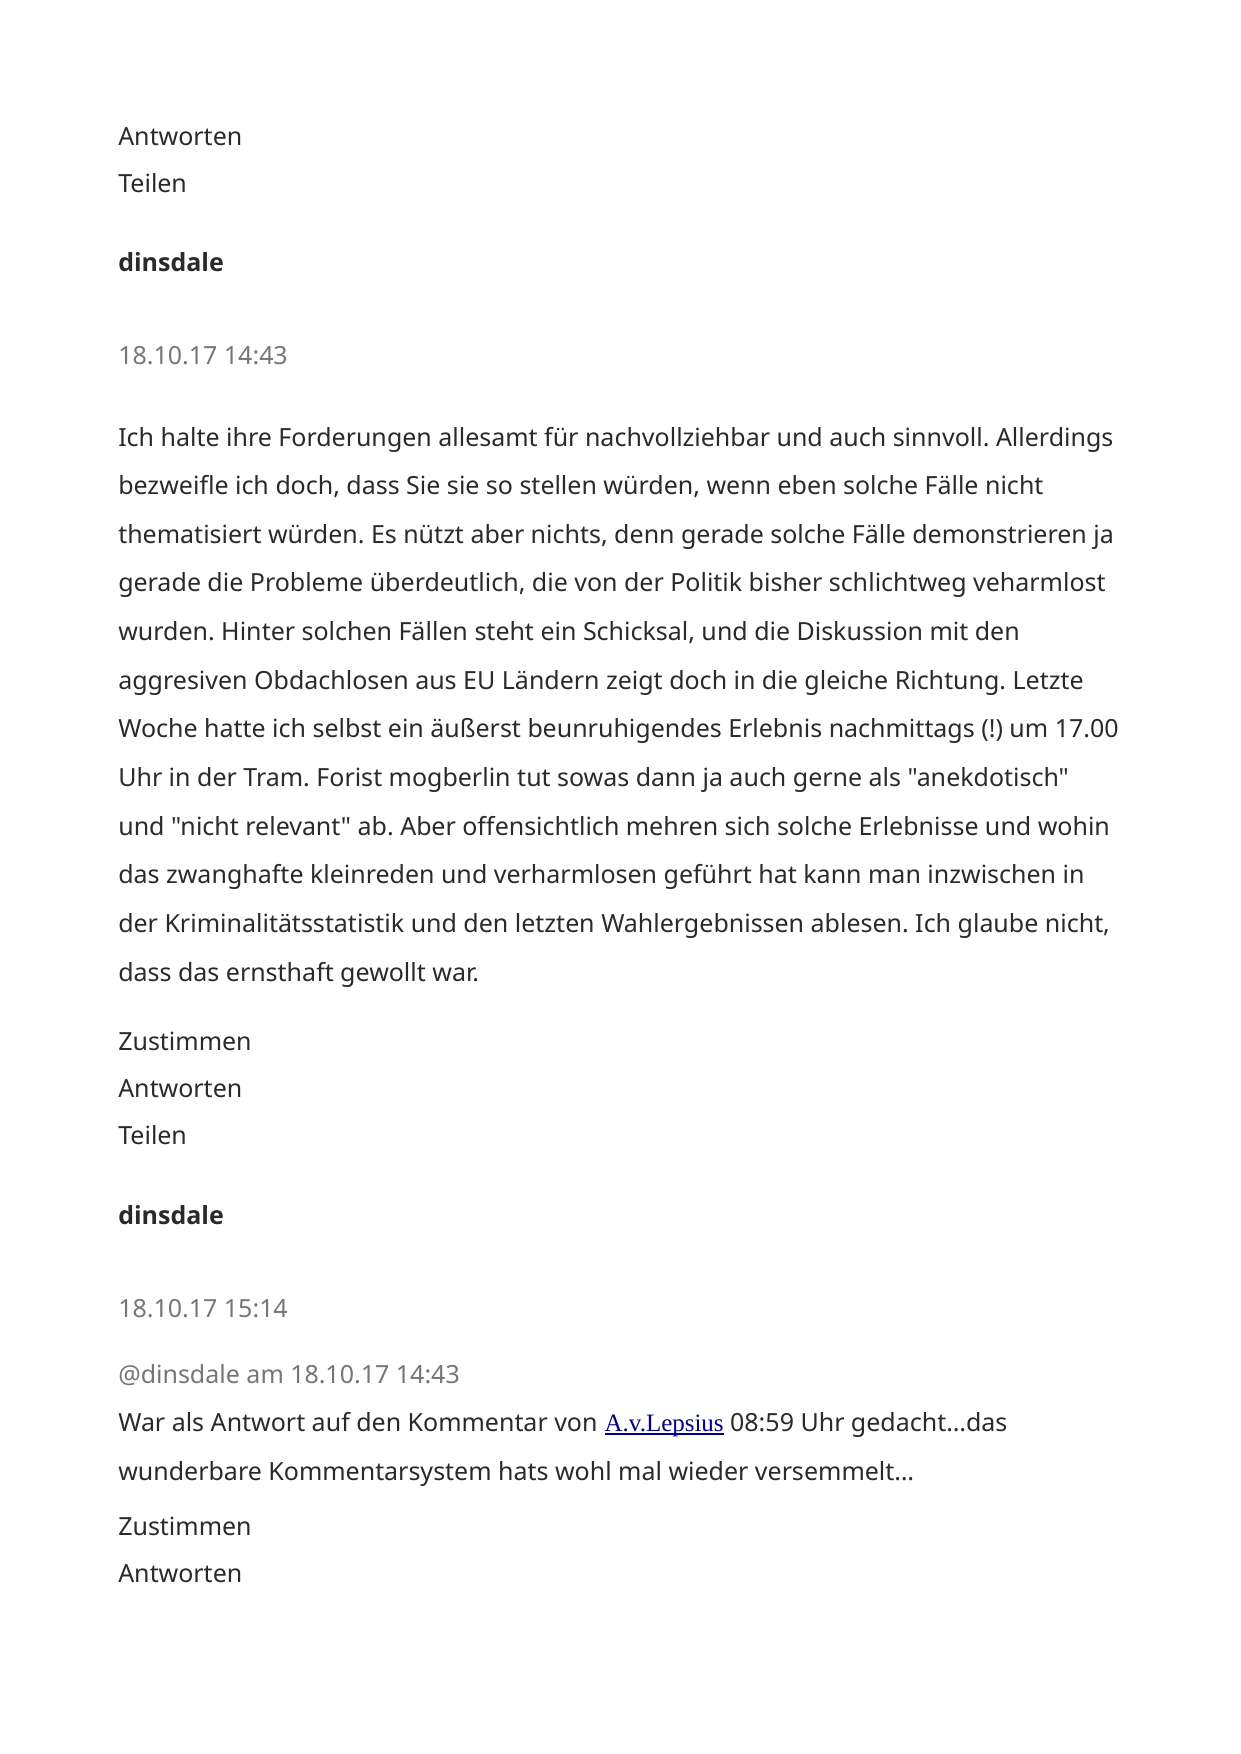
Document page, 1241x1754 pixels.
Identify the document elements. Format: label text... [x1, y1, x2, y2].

text @dinsdale am 18.10.17 14:43 War als Antwort auf den Kommentar von A.v.Lepsius 08:59 Uhr gedacht…das wunderbare Kommentarsystem hats wohl mal wieder versemmelt… [118, 1356, 1122, 1488]
text Ich halte ihre Forderungen allesamt für nachvollziehbar und auch sinnvoll. Allerdings bezweifle ich doch, dass Sie sie so stellen würden, wenn eben solche Fälle nicht thematisiert würden. Es nützt aber nichts, denn gerade solche Fälle demonstrieren ja gerade die Probleme überdeutlich, die von der Politik bisher schlichtweg veharmlost wurden. Hinter solchen Fällen steht ein Schicksal, und die Diskussion mit den aggresiven Obdachlosen aus EU Ländern zeigt doch in die gleiche Richtung. Letzte Woche hatte ich selbst ein äußerst beunruhigendes Erlebnis nachmittags (!) um 17.00 Uhr in der Tram. Forist mogberlin tut sowas dann ja auch gerne als "anekdotisch" und "nicht relevant" ab. Aber offensichtlich mehren sich solche Erlebnisse und wohin das zwanghafte kleinreden und verharmlosen geführt hat kann man inzwischen in der Kriminalitätsstatistik und den letzten Wahlergebnissen ablesen. Ich glaube nicht, dass das ernsthaft gewollt war. [118, 419, 1122, 988]
text Teilen [118, 165, 1122, 199]
text Antworten [118, 118, 1122, 152]
text Antworten [118, 1556, 1122, 1589]
text 18.10.17 14:43 [118, 338, 1117, 372]
text Teilen [118, 1118, 1122, 1152]
text Antworten [118, 1071, 1122, 1105]
text dinsdale [118, 245, 1114, 279]
text Zustimmen [118, 1508, 1122, 1542]
text 18.10.17 15:14 [118, 1291, 1117, 1325]
text dinsdale [118, 1198, 1114, 1232]
text Zustimmen [118, 1024, 1122, 1058]
